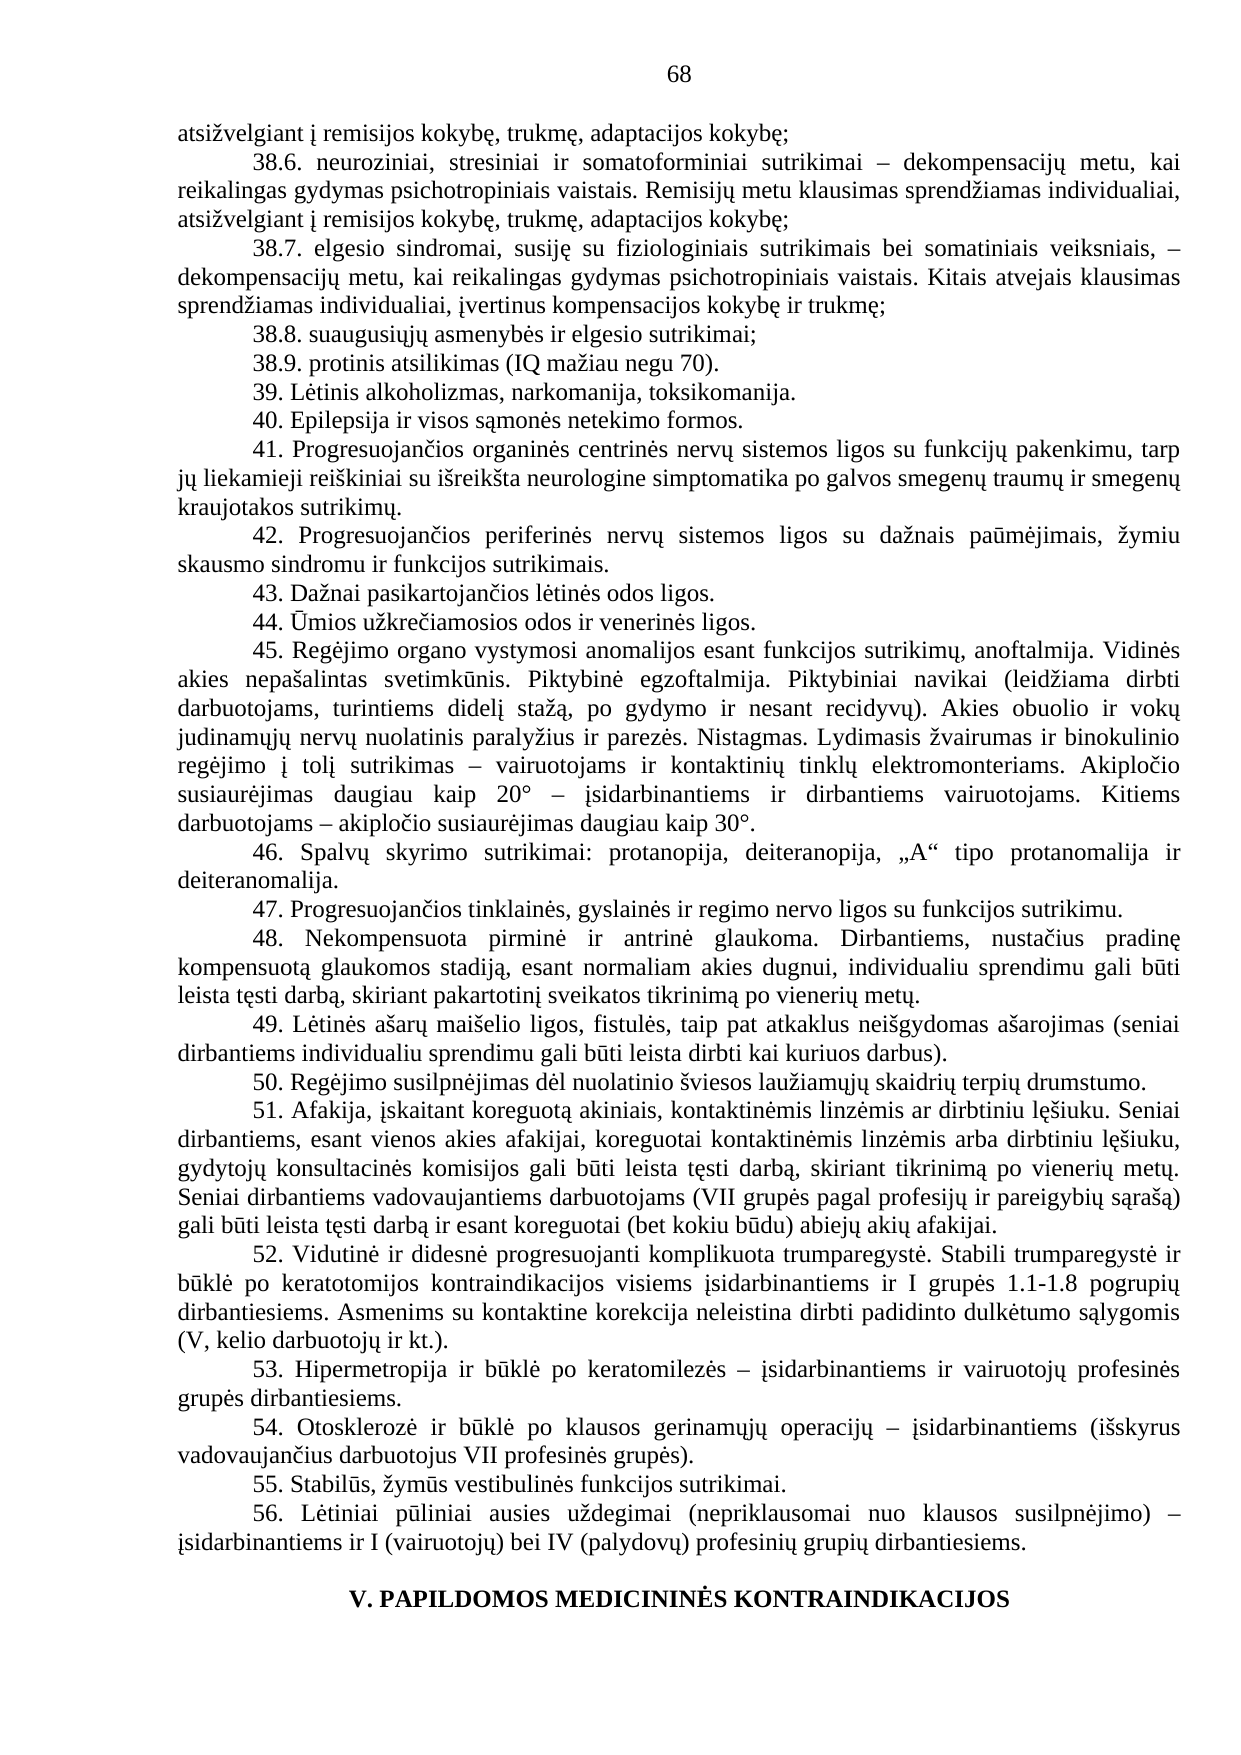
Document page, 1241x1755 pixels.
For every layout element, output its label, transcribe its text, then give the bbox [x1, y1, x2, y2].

text V. PAPILDOMOS MEDICININės KONTRAINDIKACIJOS [177, 1584, 1181, 1613]
text 47. Progresuojančios tinklainės, gyslainės ir regimo nervo ligos su funkcijos sutrikimu. [177, 894, 1181, 923]
text 53. Hipermetropija ir būklė po keratomilezės – įsidarbinantiems ir vairuotojų profesinės grupės dirbantiesiems. [177, 1354, 1181, 1412]
text 48. Nekompensuota pirminė ir antrinė glaukoma. Dirbantiems, nustačius pradinę kompensuotą glaukomos stadiją, esant normaliam akies dugnui, individualiu sprendimu gali būti leista tęsti darbą, skiriant pakartotinį sveikatos tikrinimą po vienerių metų. [177, 923, 1181, 1009]
text 38.8. suaugusiųjų asmenybės ir elgesio sutrikimai; [177, 319, 1181, 348]
text 41. Progresuojančios organinės centrinės nervų sistemos ligos su funkcijų pakenkimu, tarp jų liekamieji reiškiniai su išreikšta neurologine simptomatika po galvos smegenų traumų ir smegenų kraujotakos sutrikimų. [177, 434, 1181, 521]
text atsižvelgiant į remisijos kokybę, trukmę, adaptacijos kokybę; [177, 118, 1181, 147]
text 46. Spalvų skyrimo sutrikimai: protanopija, deiteranopija, „A“ tipo protanomalija ir deiteranomalija. [177, 837, 1181, 894]
text 54. Otosklerozė ir būklė po klausos gerinamųjų operacijų – įsidarbinantiems (išskyrus vadovaujančius darbuotojus VII profesinės grupės). [177, 1412, 1181, 1469]
text 38.9. protinis atsilikimas (IQ mažiau negu 70). [177, 348, 1181, 377]
text 44. Ūmios užkrečiamosios odos ir venerinės ligos. [177, 607, 1181, 636]
text 39. Lėtinis alkoholizmas, narkomanija, toksikomanija. [177, 377, 1181, 406]
text 51. Afakija, įskaitant koreguotą akiniais, kontaktinėmis linzėmis ar dirbtiniu lęšiuku. Seniai dirbantiems, esant vienos akies afakijai, koreguotai kontaktinėmis linzėmis arba dirbtiniu lęšiuku, gydytojų konsultacinės komisijos gali būti leista tęsti darbą, skiriant tikrinimą po vienerių metų. Seniai dirbantiems vadovaujantiems darbuotojams (VII grupės pagal profesijų ir pareigybių sąrašą) gali būti leista tęsti darbą ir esant koreguotai (bet kokiu būdu) abiejų akių afakijai. [177, 1096, 1181, 1239]
text 52. Vidutinė ir didesnė progresuojanti komplikuota trumparegystė. Stabili trumparegystė ir būklė po keratotomijos kontraindikacijos visiems įsidarbinantiems ir I grupės 1.1-1.8 pogrupių dirbantiesiems. Asmenims su kontaktine korekcija neleistina dirbti padidinto dulkėtumo sąlygomis (V, kelio darbuotojų ir kt.). [177, 1239, 1181, 1354]
text 42. Progresuojančios periferinės nervų sistemos ligos su dažnais paūmėjimais, žymiu skausmo sindromu ir funkcijos sutrikimais. [177, 521, 1181, 578]
text 38.6. neuroziniai, stresiniai ir somatoforminiai sutrikimai – dekompensacijų metu, kai reikalingas gydymas psichotropiniais vaistais. Remisijų metu klausimas sprendžiamas individualiai, atsižvelgiant į remisijos kokybę, trukmę, adaptacijos kokybę; [177, 147, 1181, 233]
text 40. Epilepsija ir visos sąmonės netekimo formos. [177, 406, 1181, 434]
text 55. Stabilūs, žymūs vestibulinės funkcijos sutrikimai. [177, 1469, 1181, 1498]
text 50. Regėjimo susilpnėjimas dėl nuolatinio šviesos laužiamųjų skaidrių terpių drumstumo. [177, 1067, 1181, 1096]
text 43. Dažnai pasikartojančios lėtinės odos ligos. [177, 578, 1181, 607]
text 56. Lėtiniai pūliniai ausies uždegimai (nepriklausomai nuo klausos susilpnėjimo) – įsidarbinantiems ir I (vairuotojų) bei IV (palydovų) profesinių grupių dirbantiesiems. [177, 1498, 1181, 1556]
text 45. Regėjimo organo vystymosi anomalijos esant funkcijos sutrikimų, anoftalmija. Vidinės akies nepašalintas svetimkūnis. Piktybinė egzoftalmija. Piktybiniai navikai (leidžiama dirbti darbuotojams, turintiems didelį stažą, po gydymo ir nesant recidyvų). Akies obuolio ir vokų judinamųjų nervų nuolatinis paralyžius ir parezės. Nistagmas. Lydimasis žvairumas ir binokulinio regėjimo į tolį sutrikimas – vairuotojams ir kontaktinių tinklų elektromonteriams. Akipločio susiaurėjimas daugiau kaip 20° – įsidarbinantiems ir dirbantiems vairuotojams. Kitiems darbuotojams – akipločio susiaurėjimas daugiau kaip 30°. [177, 636, 1181, 837]
text 38.7. elgesio sindromai, susiję su fiziologiniais sutrikimais bei somatiniais veiksniais, – dekompensacijų metu, kai reikalingas gydymas psichotropiniais vaistais. Kitais atvejais klausimas sprendžiamas individualiai, įvertinus kompensacijos kokybę ir trukmę; [177, 233, 1181, 319]
text 49. Lėtinės ašarų maišelio ligos, fistulės, taip pat atkaklus neišgydomas ašarojimas (seniai dirbantiems individualiu sprendimu gali būti leista dirbti kai kuriuos darbus). [177, 1009, 1181, 1067]
